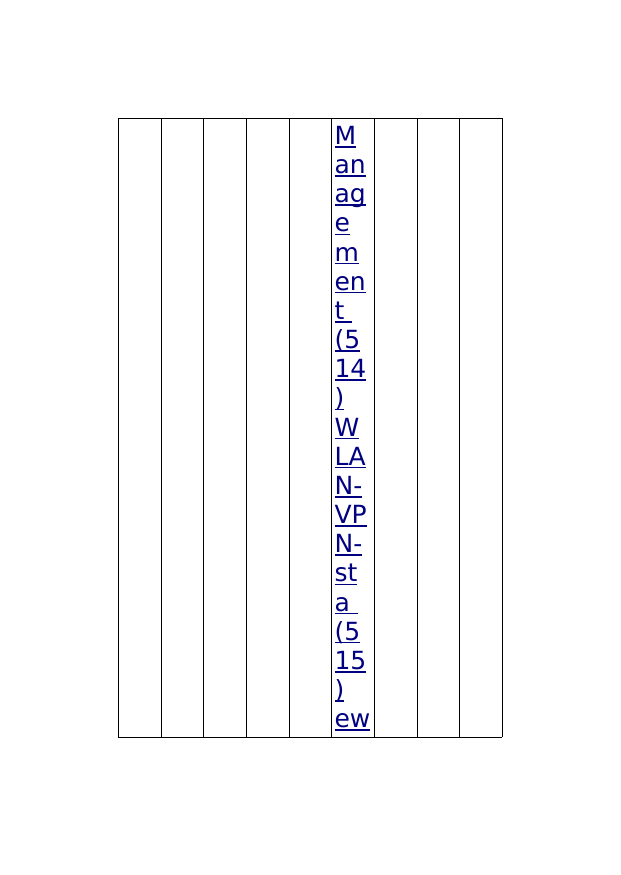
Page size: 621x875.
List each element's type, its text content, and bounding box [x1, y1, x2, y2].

table_cell [247, 119, 289, 737]
table_cell [418, 119, 459, 737]
table_cell [290, 119, 331, 737]
table_cell [204, 119, 246, 737]
table_cell [162, 119, 203, 737]
table_cell Management (514) WLAN-VPN-sta (515) ew [332, 119, 374, 737]
table_cell [119, 119, 161, 737]
table_cell [375, 119, 417, 737]
table_cell [460, 119, 502, 737]
